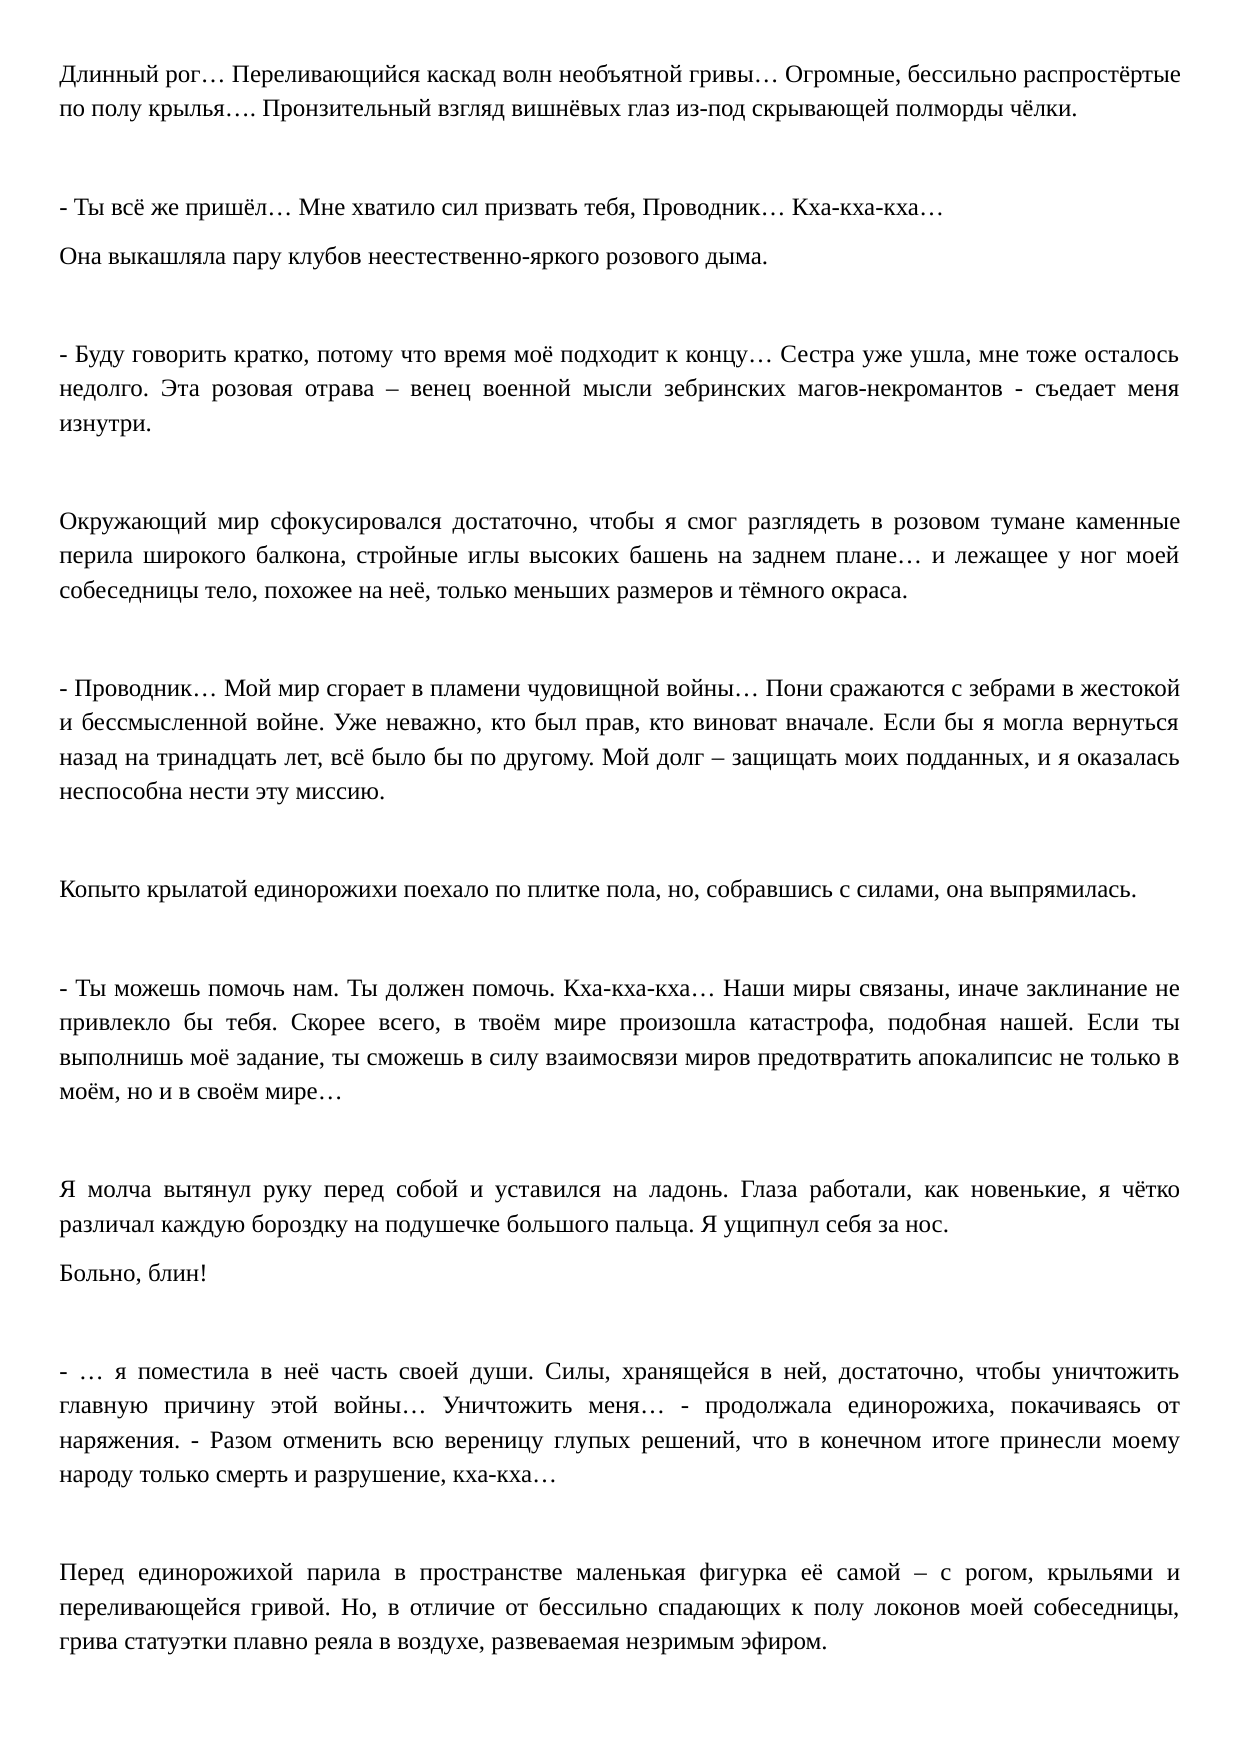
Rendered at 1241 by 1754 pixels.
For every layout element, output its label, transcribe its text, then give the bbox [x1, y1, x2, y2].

text Перед единорожихой парила в пространстве маленькая фигурка её самой – с рогом, крыльями и переливающейся гривой. Но, в отличие от бессильно спадающих к полу локонов моей собеседницы, грива статуэтки плавно реяла в воздухе, развеваемая незримым эфиром. [59, 1557, 1181, 1655]
text - … я поместила в неё часть своей души. Силы, хранящейся в ней, достаточно, чтобы уничтожить главную причину этой войны… Уничтожить меня… - продолжала единорожиха, покачиваясь от наряжения. - Разом отменить всю вереницу глупых решений, что в конечном итоге принесли моему народу только смерть и разрушение, кха-кха… [59, 1356, 1181, 1488]
text Длинный рог… Переливающийся каскад волн необъятной гривы… Огромные, бессильно распростёртые по полу крылья…. Пронзительный взгляд вишнёвых глаз из-под скрывающей полморды чёлки. [59, 59, 1181, 122]
text - Ты всё же пришёл… Мне хватило сил призвать тебя, Проводник… Кха-кха-кха… [59, 192, 1181, 220]
text Окружающий мир сфокусировался достаточно, чтобы я смог разглядеть в розовом тумане каменные перила широкого балкона, стройные иглы высоких башень на заднем плане… и лежащее у ног моей собеседницы тело, похожее на неё, только меньших размеров и тёмного окраса. [59, 506, 1181, 604]
text - Проводник… Мой мир сгорает в пламени чудовищной войны… Пони сражаются с зебрами в жестокой и бессмысленной войне. Уже неважно, кто был прав, кто виноват вначале. Если бы я могла вернуться назад на тринадцать лет, всё было бы по другому. Мой долг – защищать моих подданных, и я оказалась неспособна нести эту миссию. [59, 673, 1181, 805]
text Я молча вытянул руку перед собой и уставился на ладонь. Глаза работали, как новенькие, я чётко различал каждую бороздку на подушечке большого пальца. Я ущипнул себя за нос. [59, 1174, 1181, 1237]
text Больно, блин! [59, 1258, 1181, 1287]
text Копыто крылатой единорожихи поехало по плитке пола, но, собравшись с силами, она выпрямилась. [59, 874, 1181, 903]
text - Буду говорить кратко, потому что время моё подходит к концу… Сестра уже ушла, мне тоже осталось недолго. Эта розовая отрава – венец военной мысли зебринских магов-некромантов - съедает меня изнутри. [59, 339, 1181, 437]
text Она выкашляла пару клубов неестественно-яркого розового дыма. [59, 241, 1181, 269]
text - Ты можешь помочь нам. Ты должен помочь. Кха-кха-кха… Наши миры связаны, иначе заклинание не привлекло бы тебя. Скорее всего, в твоём мире произошла катастрофа, подобная нашей. Если ты выполнишь моё задание, ты сможешь в силу взаимосвязи миров предотвратить апокалипсис не только в моём, но и в своём мире… [59, 973, 1181, 1105]
